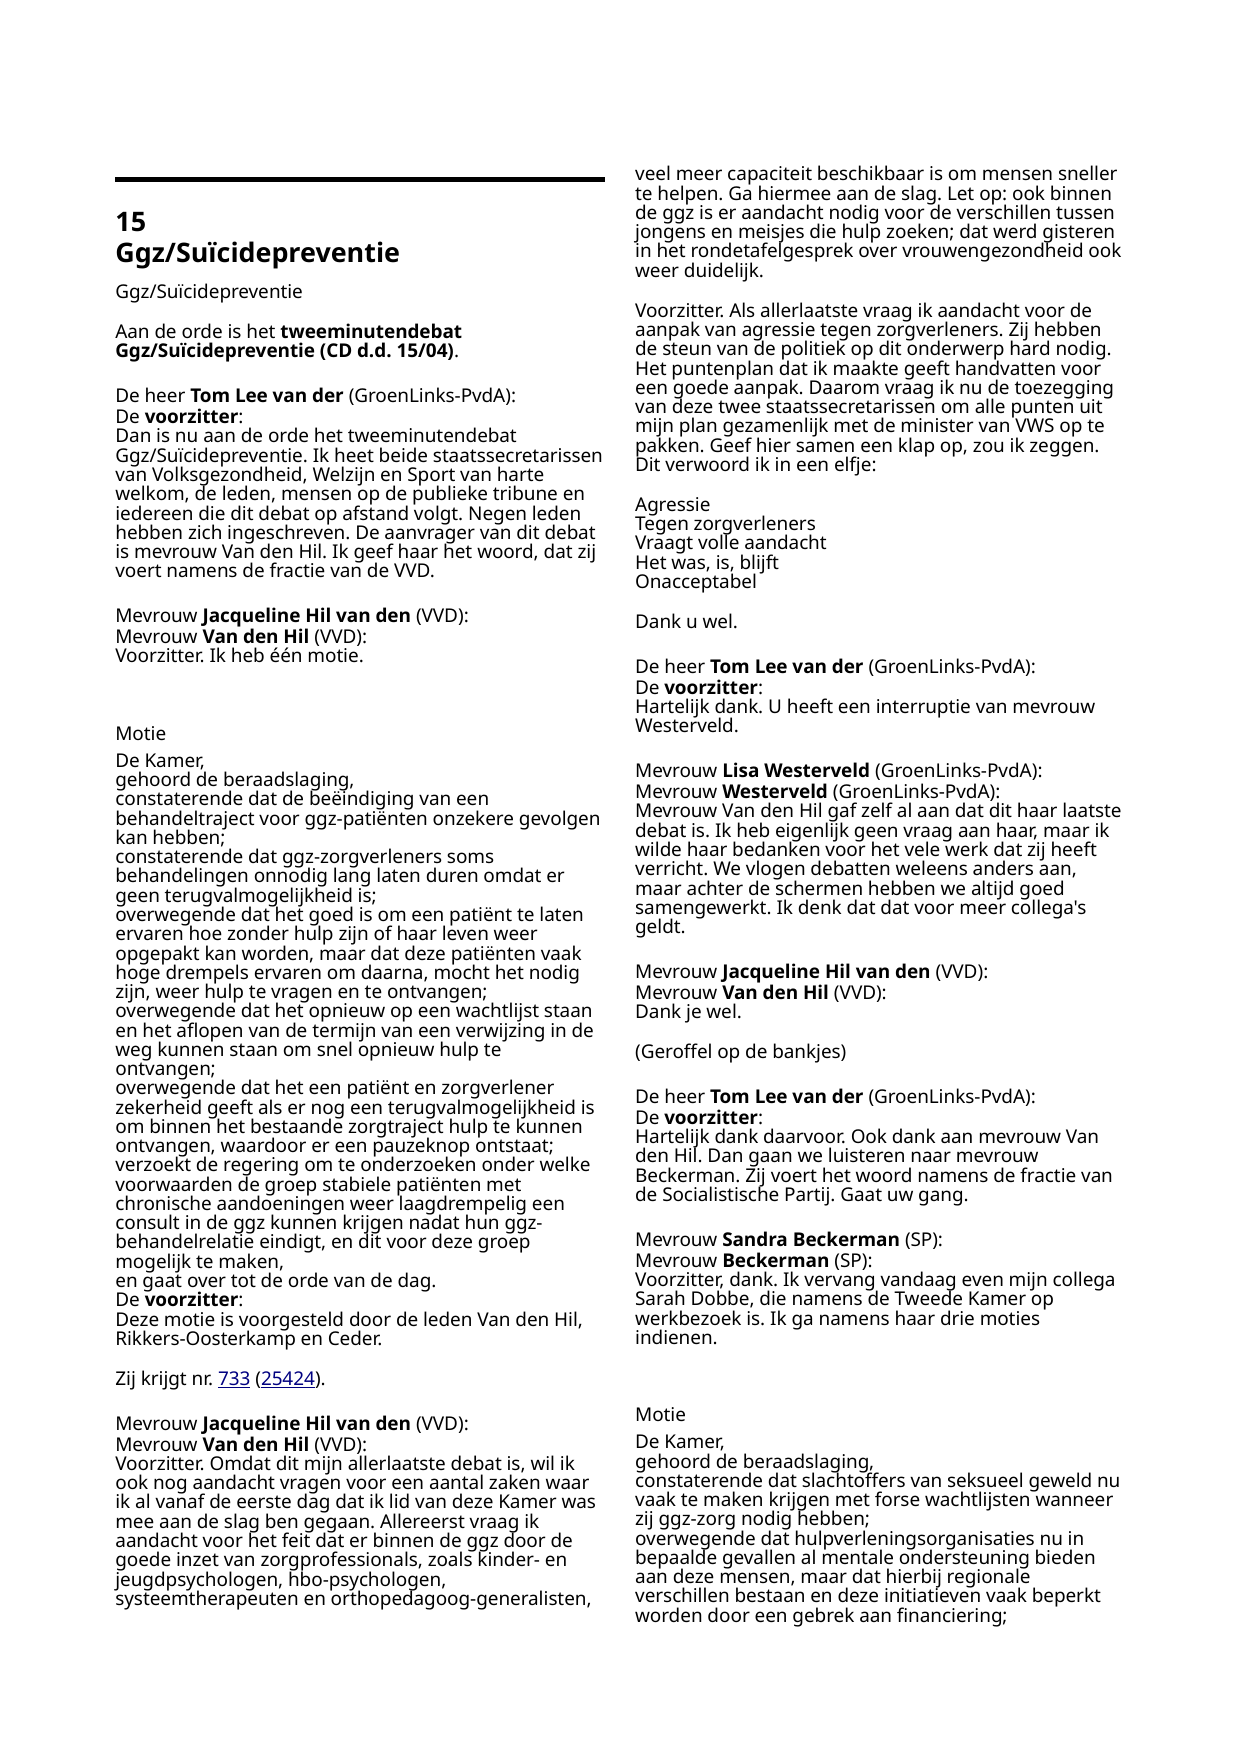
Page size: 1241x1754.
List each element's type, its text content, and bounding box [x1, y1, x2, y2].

text De Kamer, [635, 1433, 1125, 1453]
text Onacceptabel [635, 573, 1125, 592]
text Mevrouw Jacqueline Hil van den (VVD): [635, 958, 1125, 984]
text Hartelijk dank daarvoor. Ook dank aan mevrouw Van den Hil. Dan gaan we luisteren naar mevrouw Beckerman. Zij voert het woord namens de fractie van de Socialistische Partij. Gaat uw gang. [635, 1128, 1125, 1205]
text Dank je wel. [635, 1003, 1125, 1022]
text Mevrouw Sandra Beckerman (SP): [635, 1226, 1125, 1252]
text De voorzitter: [635, 679, 1125, 698]
text Agressie [635, 496, 1125, 515]
text Ggz/Suïcidepreventie [115, 239, 605, 283]
text overwegende dat hulpverleningsorganisaties nu in bepaalde gevallen al mentale ondersteuning bieden aan deze mensen, maar dat hierbij regionale verschillen bestaan en deze initiatieven vaak beperkt worden door een gebrek aan financiering; [635, 1530, 1125, 1626]
text en gaat over tot de orde van de dag. [115, 1272, 605, 1291]
text Hartelijk dank. U heeft een interruptie van mevrouw Westerveld. [635, 698, 1125, 737]
text Motie [635, 1402, 1125, 1427]
text Zij krijgt nr. 733 (25424). [115, 1370, 605, 1389]
text Motie [115, 720, 605, 746]
text constaterende dat de beëindiging van een behandeltraject voor ggz-patiënten onzekere gevolgen kan hebben; [115, 790, 605, 848]
text Mevrouw Jacqueline Hil van den (VVD): [115, 1410, 605, 1436]
text overwegende dat het goed is om een patiënt te laten ervaren hoe zonder hulp zijn of haar leven weer opgepakt kan worden, maar dat deze patiënten vaak hoge drempels ervaren om daarna, mocht het nodig zijn, weer hulp te vragen en te ontvangen; [115, 906, 605, 1002]
text De voorzitter: [635, 1109, 1125, 1128]
text Voorzitter. Omdat dit mijn allerlaatste debat is, wil ik ook nog aandacht vragen voor een aantal zaken waar ik al vanaf de eerste dag dat ik lid van deze Kamer was mee aan de slag ben gegaan. Allereerst vraag ik aandacht voor het feit dat er binnen de ggz door de goede inzet van zorgprofessionals, zoals kinder- en jeugdpsychologen, hbo-psychologen, systeemtherapeuten en orthopedagoog-generalisten, [115, 1455, 605, 1609]
text 15 [115, 203, 605, 239]
text Voorzitter, dank. Ik vervang vandaag even mijn collega Sarah Dobbe, die namens de Tweede Kamer op werkbezoek is. Ik ga namens haar drie moties indienen. [635, 1271, 1125, 1348]
text Voorzitter. Als allerlaatste vraag ik aandacht voor de aanpak van agressie tegen zorgverleners. Zij hebben de steun van de politiek op dit onderwerp hard nodig. Het puntenplan dat ik maakte geeft handvatten voor een goede aanpak. Daarom vraag ik nu de toezegging van deze twee staatssecretarissen om alle punten uit mijn plan gezamenlijk met de minister van VWS op te pakken. Geef hier samen een klap op, zou ik zeggen. Dit verwoord ik in een elfje: [635, 302, 1125, 475]
text Deze motie is voorgesteld door de leden Van den Hil, Rikkers-Oosterkamp en Ceder. [115, 1311, 605, 1349]
text Ggz/Suïcidepreventie [115, 283, 605, 302]
text gehoord de beraadslaging, [115, 771, 605, 790]
text De voorzitter: [115, 408, 605, 427]
text Mevrouw Van den Hil (VVD): [115, 1436, 605, 1455]
text Aan de orde is het tweeminutendebat Ggz/Suïcidepreventie (CD d.d. 15/04). [115, 323, 605, 362]
text overwegende dat het een patiënt en zorgverlener zekerheid geeft als er nog een terugvalmogelijkheid is om binnen het bestaande zorgtraject hulp te kunnen ontvangen, waardoor er een pauzeknop ontstaat; [115, 1079, 605, 1156]
text Mevrouw Van den Hil (VVD): [635, 984, 1125, 1003]
text Het was, is, blijft [635, 554, 1125, 573]
text overwegende dat het opnieuw op een wachtlijst staan en het aflopen van de termijn van een verwijzing in de weg kunnen staan om snel opnieuw hulp te ontvangen; [115, 1002, 605, 1079]
text constaterende dat slachtoffers van seksueel geweld nu vaak te maken krijgen met forse wachtlijsten wanneer zij ggz-zorg nodig hebben; [635, 1472, 1125, 1530]
text Tegen zorgverleners [635, 515, 1125, 534]
text Mevrouw Van den Hil (VVD): [115, 628, 605, 647]
text veel meer capaciteit beschikbaar is om mensen sneller te helpen. Ga hiermee aan de slag. Let op: ook binnen de ggz is er aandacht nodig voor de verschillen tussen jongens en meisjes die hulp zoeken; dat werd gisteren in het rondetafelgesprek over vrouwengezondheid ook weer duidelijk. [635, 165, 1125, 281]
text Dank u wel. [635, 613, 1125, 632]
text Mevrouw Jacqueline Hil van den (VVD): [115, 602, 605, 628]
text Voorzitter. Ik heb één motie. [115, 647, 605, 667]
text De Kamer, [115, 752, 605, 771]
text Dan is nu aan de orde het tweeminutendebat Ggz/Suïcidepreventie. Ik heet beide staatssecretarissen van Volksgezondheid, Welzijn en Sport van harte welkom, de leden, mensen op de publieke tribune en iedereen die dit debat op afstand volgt. Negen leden hebben zich ingeschreven. De aanvrager van dit debat is mevrouw Van den Hil. Ik geef haar het woord, dat zij voert namens de fractie van de VVD. [115, 427, 605, 582]
text Mevrouw Westerveld (GroenLinks-PvdA): [635, 783, 1125, 802]
text gehoord de beraadslaging, [635, 1453, 1125, 1472]
text De heer Tom Lee van der (GroenLinks-PvdA): [635, 1083, 1125, 1109]
text De voorzitter: [115, 1291, 605, 1311]
text De heer Tom Lee van der (GroenLinks-PvdA): [635, 653, 1125, 679]
text (Geroffel op de bankjes) [635, 1043, 1125, 1062]
text constaterende dat ggz-zorgverleners soms behandelingen onnodig lang laten duren omdat er geen terugvalmogelijkheid is; [115, 848, 605, 906]
text Vraagt volle aandacht [635, 534, 1125, 554]
text Mevrouw Lisa Westerveld (GroenLinks-PvdA): [635, 757, 1125, 783]
text De heer Tom Lee van der (GroenLinks-PvdA): [115, 382, 605, 408]
text Mevrouw Beckerman (SP): [635, 1252, 1125, 1271]
text Mevrouw Van den Hil gaf zelf al aan dat dit haar laatste debat is. Ik heb eigenlijk geen vraag aan haar, maar ik wilde haar bedanken voor het vele werk dat zij heeft verricht. We vlogen debatten weleens anders aan, maar achter de schermen hebben we altijd goed samengewerkt. Ik denk dat dat voor meer collega's geldt. [635, 802, 1125, 937]
text verzoekt de regering om te onderzoeken onder welke voorwaarden de groep stabiele patiënten met chronische aandoeningen weer laagdrempelig een consult in de ggz kunnen krijgen nadat hun ggz-behandelrelatie eindigt, en dit voor deze groep mogelijk te maken, [115, 1156, 605, 1272]
